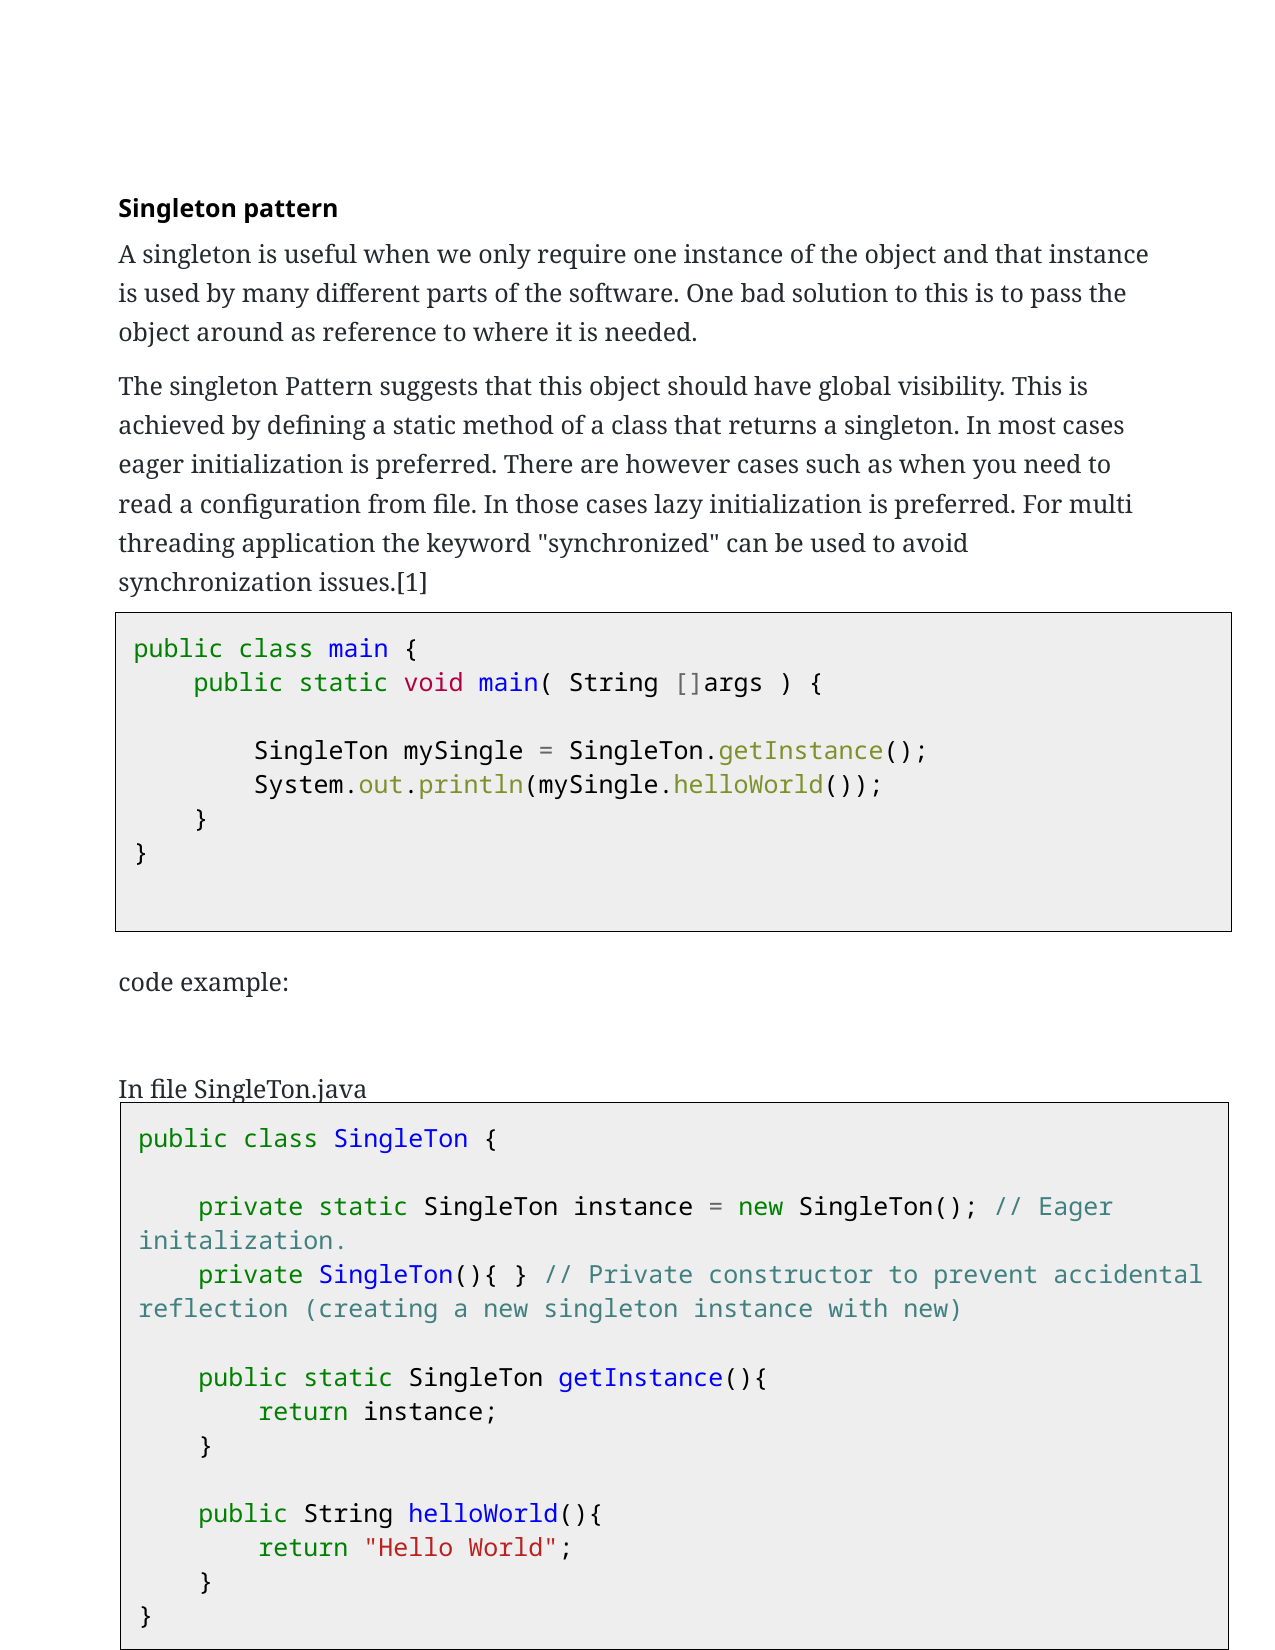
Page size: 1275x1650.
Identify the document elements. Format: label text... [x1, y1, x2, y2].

text In file SingleTon.java [118, 1072, 1157, 1106]
subtitle Singleton pattern [118, 190, 1157, 224]
text The singleton Pattern suggests that this object should have global visibility. This is achieved by defining a static method of a class that returns a singleton. In most cases eager initialization is preferred. There are however cases such as when you need to read a configuration from file. In those cases lazy initialization is preferred. For multi threading application the keyword "synchronized" can be used to avoid synchronization issues.[1] [118, 369, 1157, 599]
text code example: [118, 932, 1157, 998]
text A singleton is useful when we only require one instance of the object and that instance is used by many different parts of the software. One bad solution to this is to pass the object around as reference to where it is needed. [118, 237, 1157, 349]
